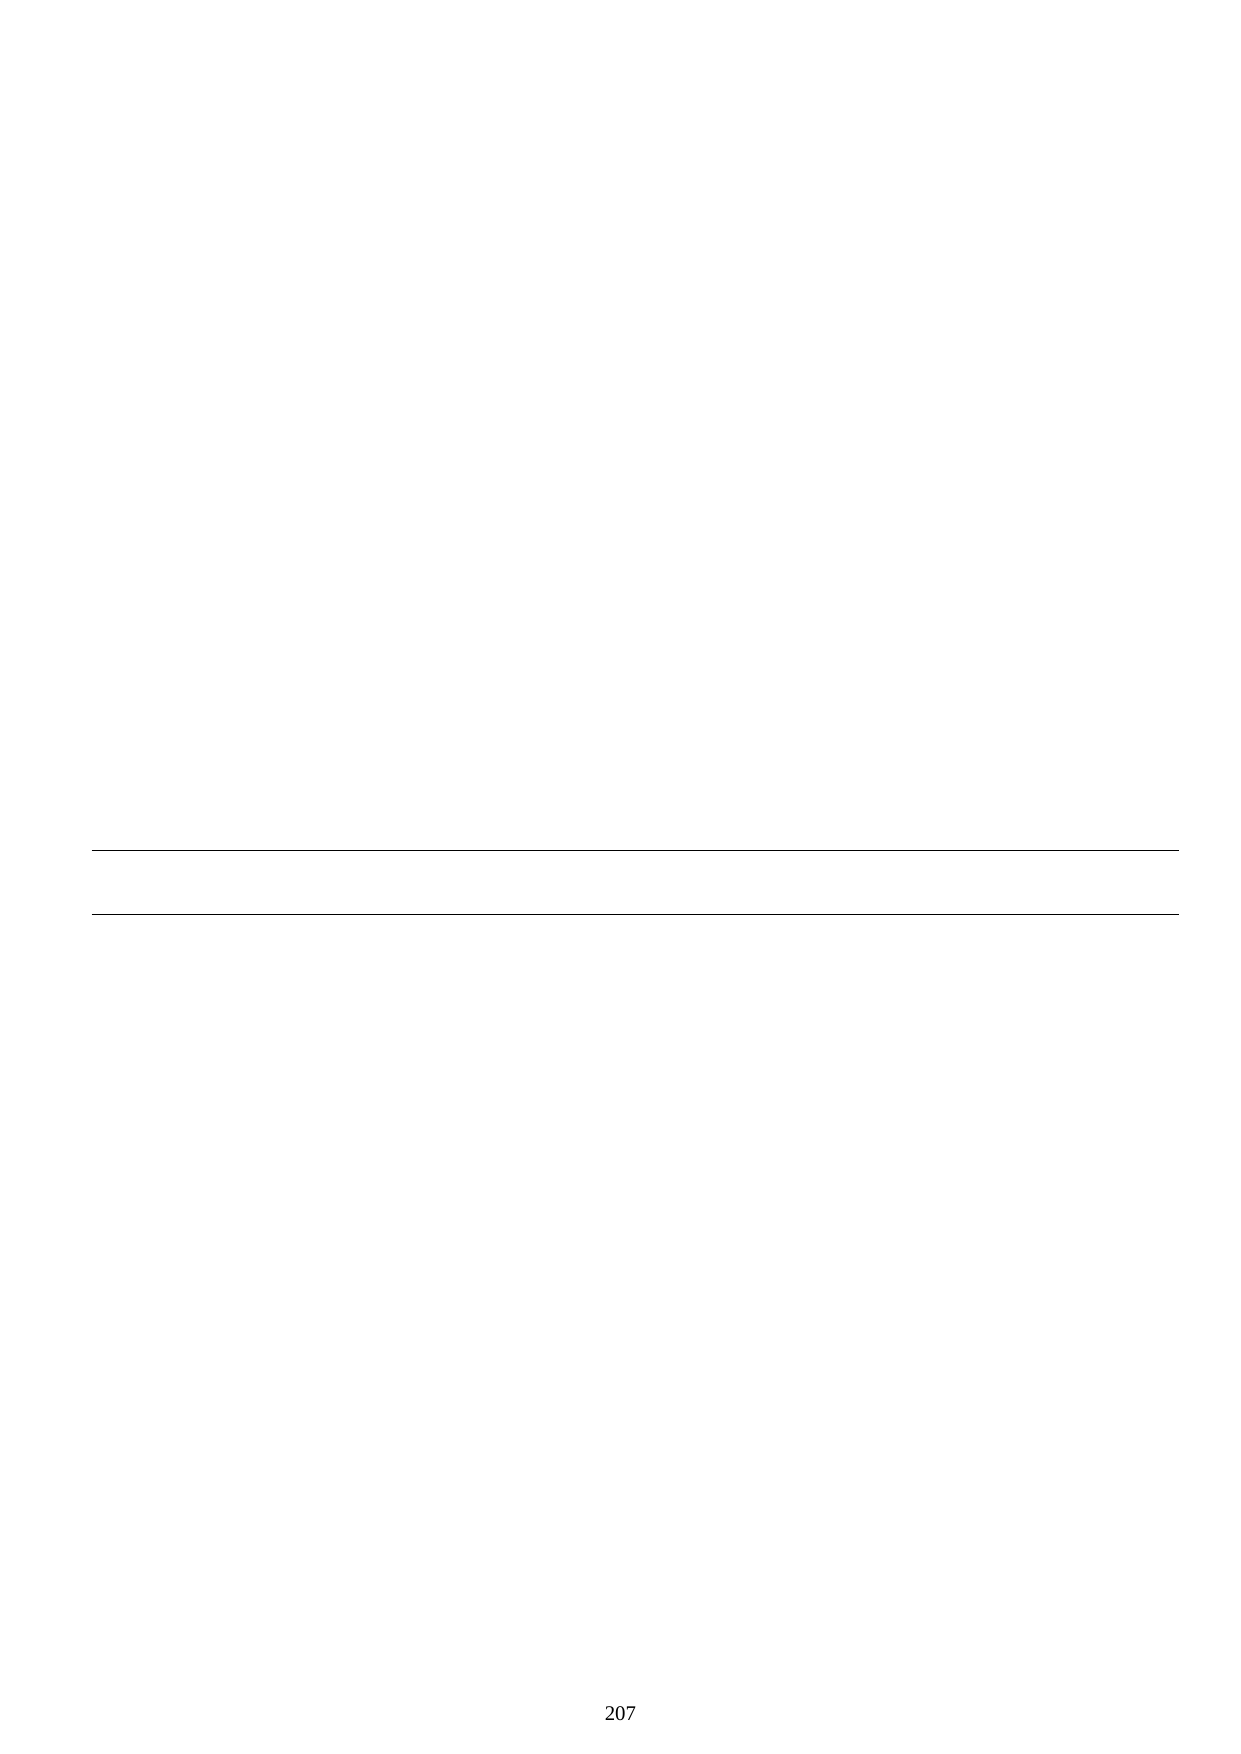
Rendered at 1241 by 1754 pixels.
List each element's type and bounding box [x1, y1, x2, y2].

table_cell [92, 851, 1179, 914]
